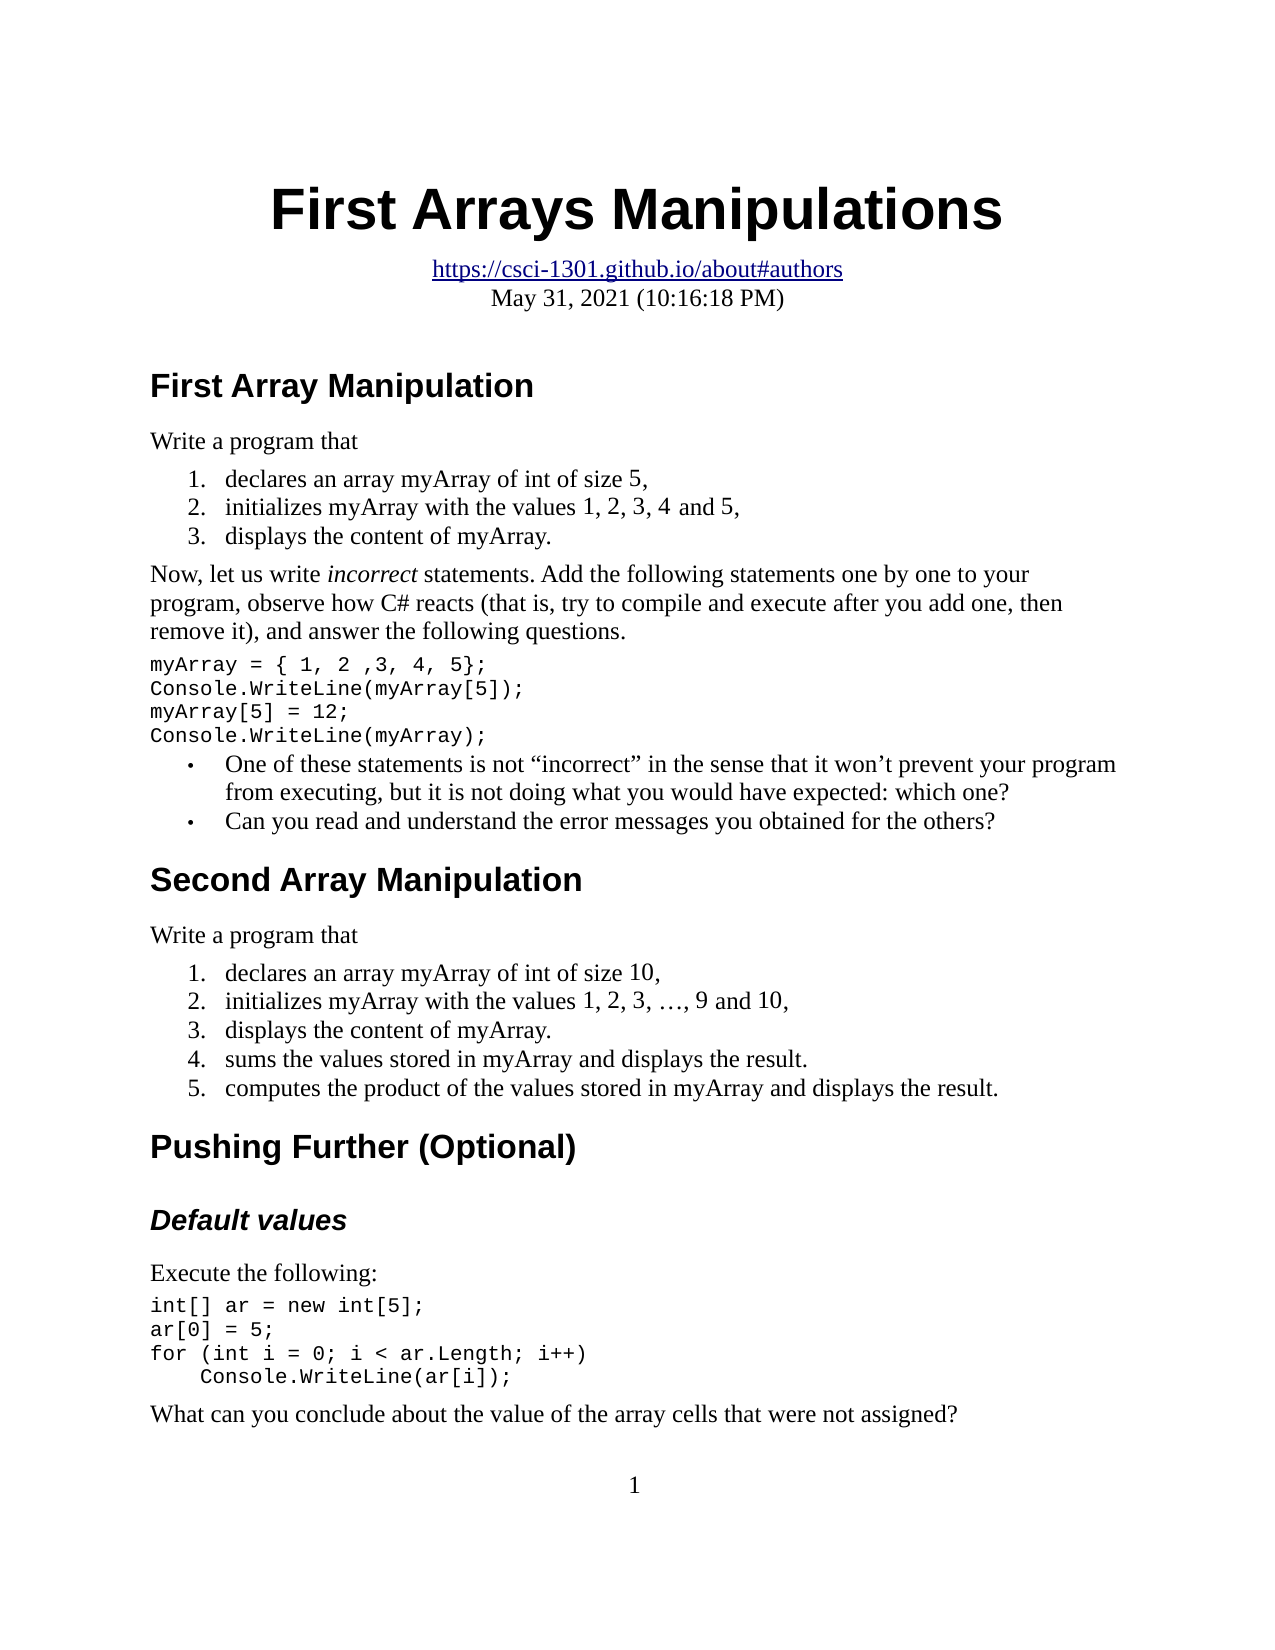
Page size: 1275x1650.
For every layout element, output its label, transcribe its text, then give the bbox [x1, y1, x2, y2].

list initializes myArray with the values , , , and , [187, 492, 1125, 521]
subtitle Default values [150, 1203, 1125, 1236]
text Console.WriteLine(myArray); [150, 725, 1125, 749]
text Console.WriteLine(myArray[5]); [150, 678, 1125, 701]
text May 31, 2021 (10:16:18 PM) [150, 283, 1125, 312]
list declares an array myArray of int of size , [187, 958, 1125, 986]
list computes the product of the values stored in myArray and displays the result. [187, 1073, 1125, 1101]
text Console.WriteLine(ar[i]); [150, 1366, 1125, 1390]
text Execute the following: [150, 1258, 1125, 1286]
list displays the content of myArray. [187, 1015, 1125, 1044]
title First Arrays Manipulations [150, 175, 1125, 242]
text myArray[5] = 12; [150, 701, 1125, 725]
subtitle Pushing Further (Optional) [150, 1126, 1125, 1165]
subtitle First Array Manipulation [150, 366, 1125, 404]
text https://csci-1301.github.io/about#authors [150, 254, 1125, 283]
text Write a program that [150, 426, 1125, 455]
text Write a program that [150, 920, 1125, 949]
list sums the values stored in myArray and displays the result. [187, 1044, 1125, 1073]
text ar[0] = 5; [150, 1319, 1125, 1343]
subtitle Second Array Manipulation [150, 860, 1125, 898]
text myArray = { 1, 2 ,3, 4, 5}; [150, 654, 1125, 678]
text What can you conclude about the value of the array cells that were not assigned? [150, 1399, 1125, 1428]
list displays the content of myArray. [187, 521, 1125, 550]
list declares an array myArray of int of size , [187, 464, 1125, 492]
list One of these statements is not “incorrect” in the sense that it won’t prevent your program from executing, but it is not doing what you would have expected: which one? [187, 749, 1125, 806]
text int[] ar = new int[5]; [150, 1295, 1125, 1319]
list Can you read and understand the error messages you obtained for the others? [187, 806, 1125, 835]
list initializes myArray with the values , , , …, and , [187, 986, 1125, 1015]
text for (int i = 0; i < ar.Length; i++) [150, 1343, 1125, 1366]
text Now, let us write incorrect statements. Add the following statements one by one to your program, observe how C# reacts (that is, try to compile and execute after you add one, then remove it), and answer the following questions. [150, 559, 1125, 645]
